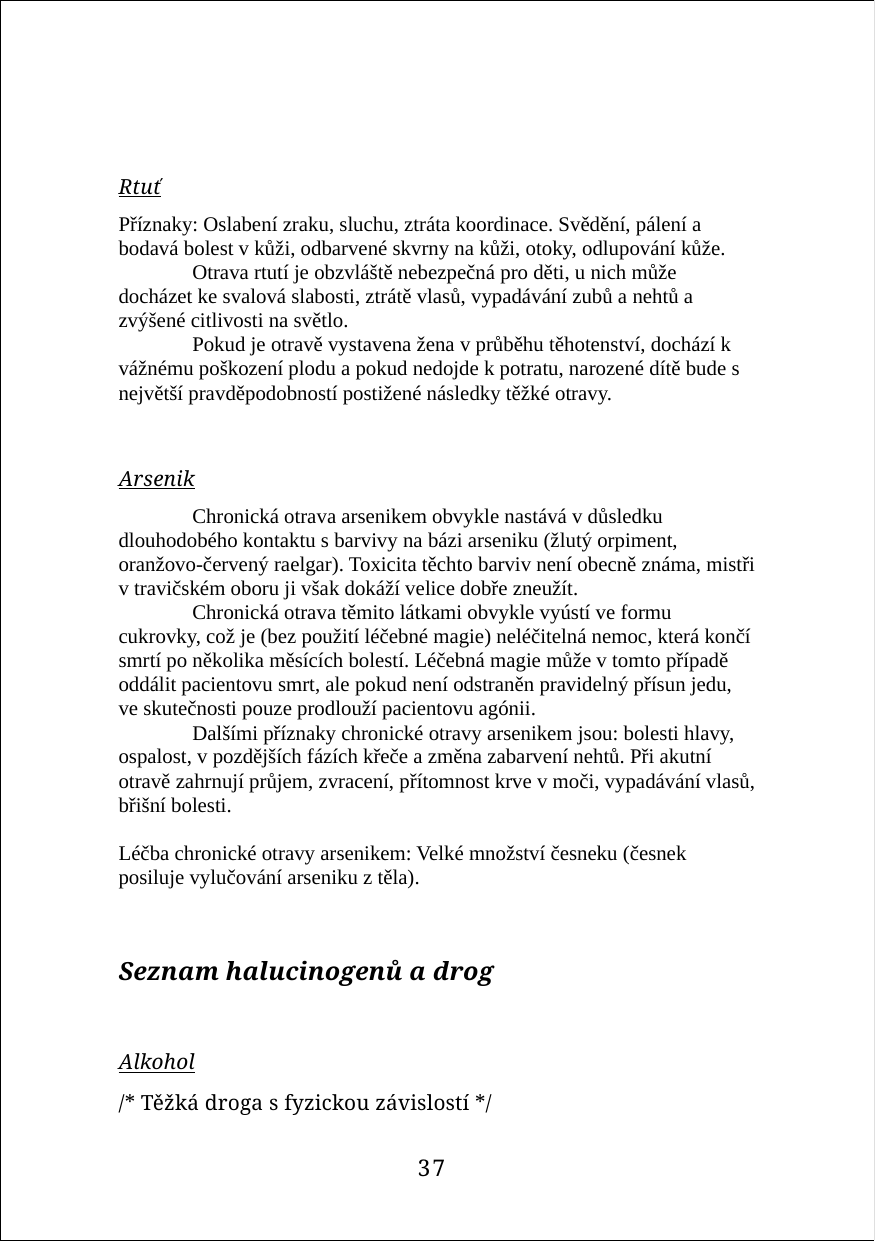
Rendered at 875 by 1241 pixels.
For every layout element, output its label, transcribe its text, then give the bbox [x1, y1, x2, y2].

subtitle Rtuť [118, 172, 756, 200]
text Dalšími příznaky chronické otravy arsenikem jsou: bolesti hlavy, ospalost, v pozdějších fázích křeče a změna zabarvení nehtů. Při akutní otravě zahrnují průjem, zvracení, přítomnost krve v moči, vypadávání vlasů, břišní bolesti. [118, 720, 756, 817]
text /* Těžká droga s fyzickou závislostí */ [118, 1088, 756, 1116]
text Chronická otrava těmito látkami obvykle vyústí ve formu cukrovky, což je (bez použití léčebné magie) neléčitelná nemoc, která končí smrtí po několika měsících bolestí. Léčebná magie může v tomto případě oddálit pacientovu smrt, ale pokud není odstraněn pravidelný přísun jedu, ve skutečnosti pouze prodlouží pacientovu agónii. [118, 600, 756, 720]
text Otrava rtutí je obzvláště nebezpečná pro děti, u nich může docházet ke svalová slabosti, ztrátě vlasů, vypadávání zubů a nehtů a zvýšené citlivosti na světlo. [118, 260, 756, 332]
text Chronická otrava arsenikem obvykle nastává v důsledku dlouhodobého kontaktu s barvivy na bázi arseniku (žlutý orpiment, oranžovo-červený raelgar). Toxicita těchto barviv není obecně známa, mistři v travičském oboru ji však dokáží velice dobře zneužít. [118, 504, 756, 600]
subtitle Seznam halucinogenů a drog [118, 954, 756, 988]
subtitle Arsenik [118, 464, 756, 492]
subtitle Alkohol [118, 1047, 756, 1076]
text Pokud je otravě vystavena žena v průběhu těhotenství, dochází k vážnému poškození plodu a pokud nedojde k potratu, narozené dítě bude s největší pravděpodobností postižené následky těžké otravy. [118, 332, 756, 404]
text Léčba chronické otravy arsenikem: Velké množství česneku (česnek posiluje vylučování arseniku z těla). [118, 841, 756, 889]
text Příznaky: Oslabení zraku, sluchu, ztráta koordinace. Svědění, pálení a bodavá bolest v kůži, odbarvené skvrny na kůži, otoky, odlupování kůže. [118, 212, 756, 260]
